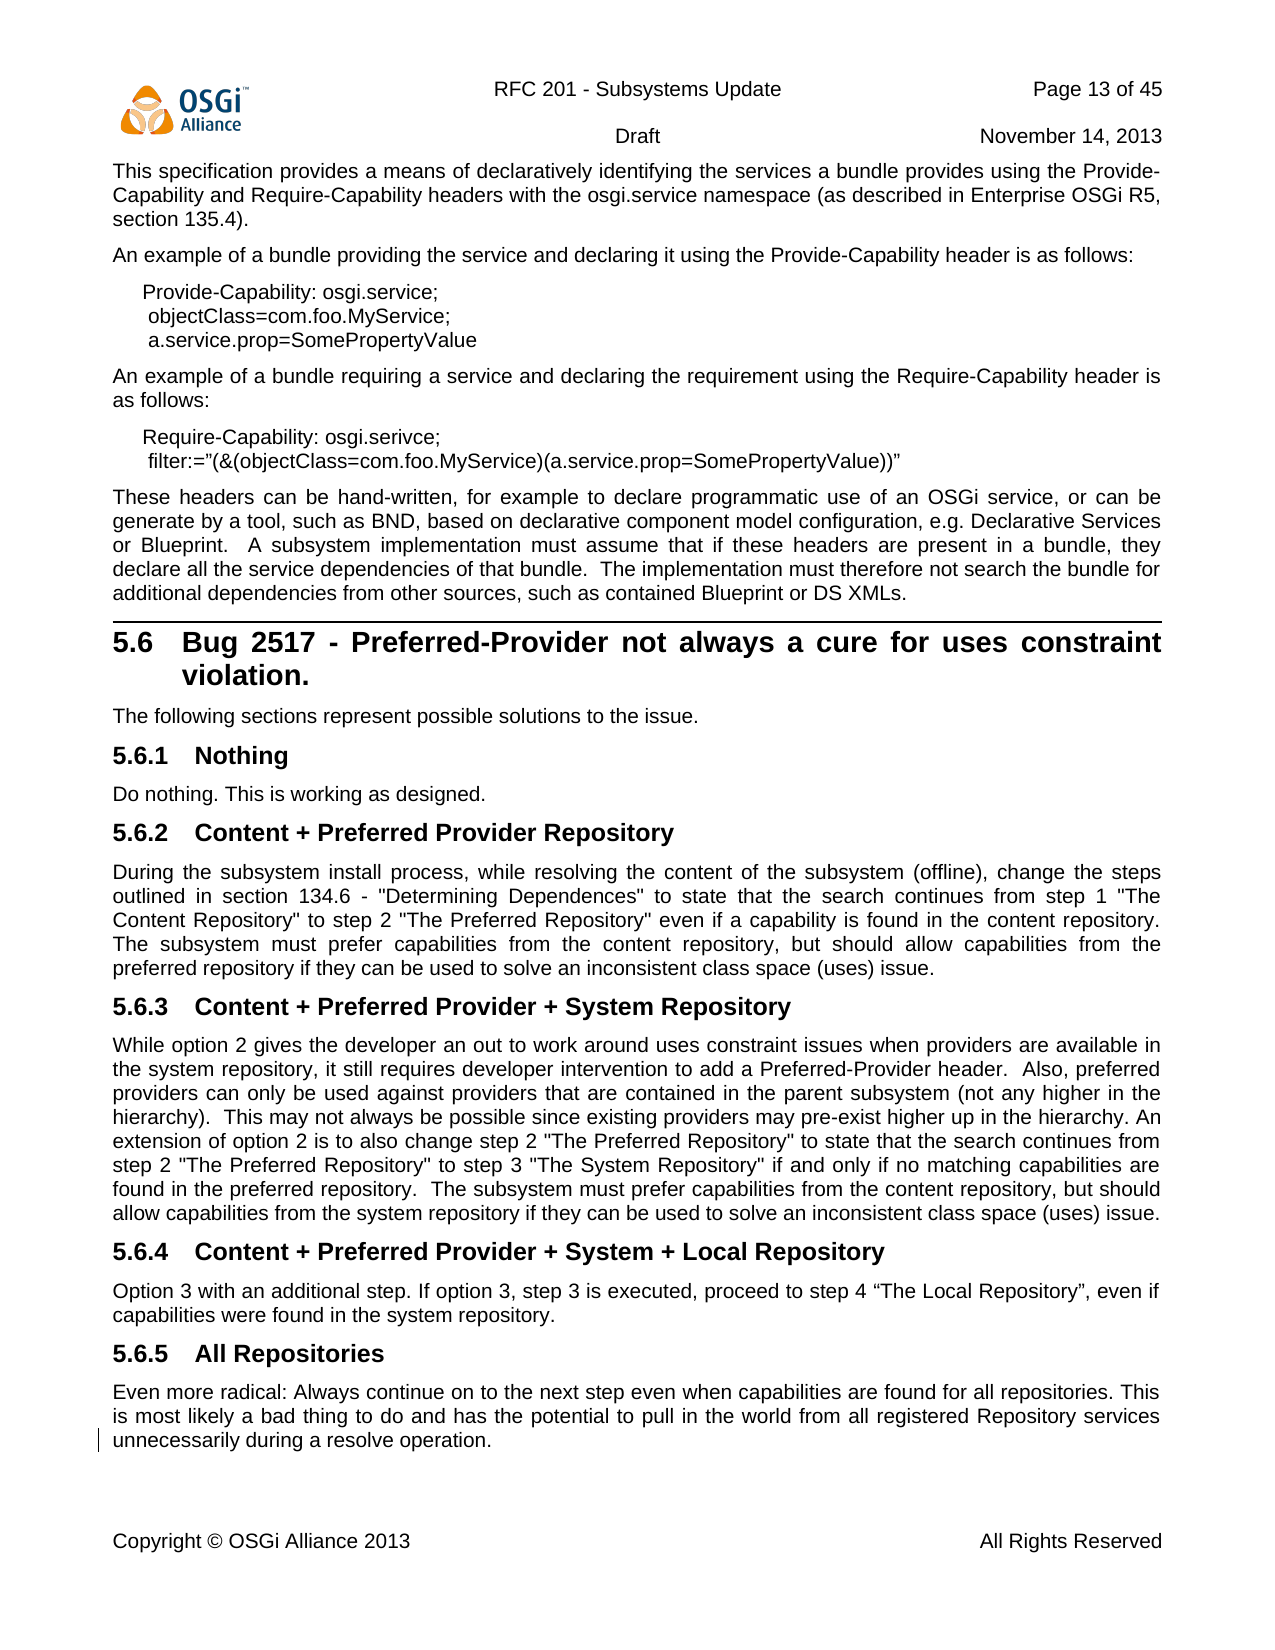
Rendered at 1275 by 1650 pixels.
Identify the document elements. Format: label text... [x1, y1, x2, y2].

text While option 2 gives the developer an out to work around uses constraint issues when providers are available in the system repository, it still requires developer intervention to add a Preferred-Provider header. Also, preferred providers can only be used against providers that are contained in the parent subsystem (not any higher in the hierarchy). This may not always be possible since existing providers may pre-exist higher up in the hierarchy. An extension of option 2 is to also change step 2 "The Preferred Repository" to state that the search continues from step 2 "The Preferred Repository" to step 3 "The System Repository" if and only if no matching capabilities are found in the preferred repository. The subsystem must prefer capabilities from the content repository, but should allow capabilities from the system repository if they can be used to solve an inconsistent class space (uses) issue. [112, 1033, 1162, 1225]
text An example of a bundle requiring a service and declaring the requirement using the Require-Capability header is as follows: [112, 364, 1162, 412]
text During the subsystem install process, while resolving the content of the subsystem (offline), change the steps outlined in section 134.6 - "Determining Dependences" to state that the search continues from step 1 "The Content Repository" to step 2 "The Preferred Repository" even if a capability is found in the content repository. The subsystem must prefer capabilities from the content repository, but should allow capabilities from the preferred repository if they can be used to solve an inconsistent class space (uses) issue. [112, 859, 1162, 979]
text The following sections represent possible solutions to the issue. [112, 704, 1162, 728]
text An example of a bundle providing the service and declaring it using the Provide-Capability header is as follows: [112, 243, 1162, 267]
subtitle Content + Preferred Provider + System + Local Repository [112, 1237, 1162, 1266]
subtitle Bug 2517 - Preferred-Provider not always a cure for uses constraint violation. [112, 622, 1162, 692]
picture [113, 78, 257, 142]
text This specification provides a means of declaratively identifying the services a bundle provides using the Provide-Capability and Require-Capability headers with the osgi.service namespace (as described in Enterprise OSGi R5, section 135.4). [112, 159, 1162, 231]
text These headers can be hand-written, for example to declare programmatic use of an OSGi service, or can be generate by a tool, such as BND, based on declarative component model configuration, e.g. Declarative Services or Blueprint. A subsystem implementation must assume that if these headers are present in a bundle, they declare all the service dependencies of that bundle. The implementation must therefore not search the bundle for additional dependencies from other sources, such as contained Blueprint or DS XMLs. [112, 485, 1162, 605]
text Option 3 with an additional step. If option 3, step 3 is executed, proceed to step 4 “The Local Repository”, even if capabilities were found in the system repository. [112, 1278, 1162, 1326]
subtitle Content + Preferred Provider Repository [112, 818, 1162, 847]
text Even more radical: Always continue on to the next step even when capabilities are found for all repositories. This is most likely a bad thing to do and has the potential to pull in the world from all registered Repository services unnecessarily during a resolve operation. [112, 1380, 1162, 1452]
subtitle Content + Preferred Provider + System Repository [112, 992, 1162, 1021]
text Provide-Capability: osgi.service; objectClass=com.foo.MyService; a.service.prop=SomePropertyValue [142, 280, 1162, 352]
subtitle All Repositories [112, 1339, 1162, 1368]
text Do nothing. This is working as designed. [112, 782, 1162, 806]
text Require-Capability: osgi.serivce; filter:=”(&(objectClass=com.foo.MyService)(a.service.prop=SomePropertyValue))” [142, 424, 1162, 472]
subtitle Nothing [112, 741, 1162, 769]
